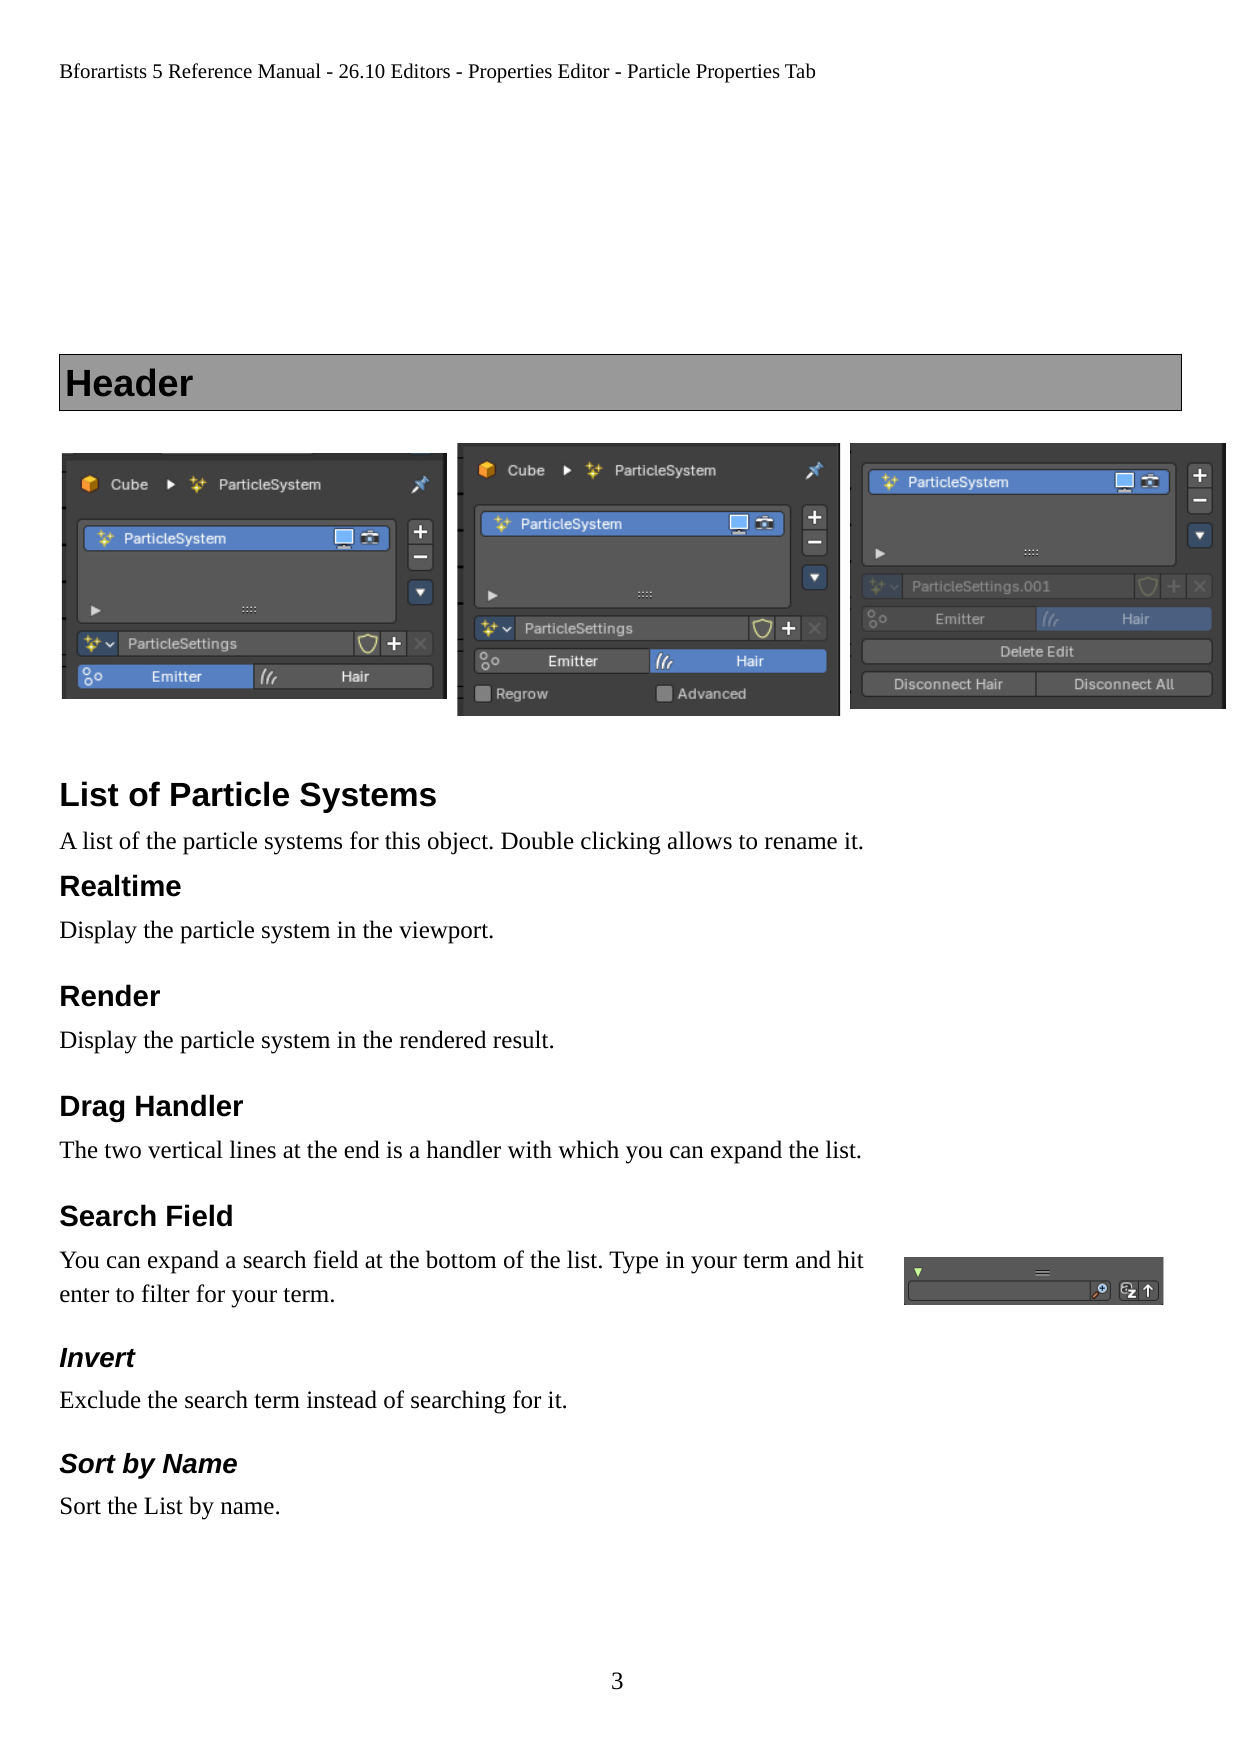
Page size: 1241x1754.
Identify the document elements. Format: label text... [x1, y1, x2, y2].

text Display the particle system in the viewport. [59, 915, 1181, 944]
picture [850, 443, 1226, 709]
text The two vertical lines at the end is a handler with which you can expand the list. [59, 1135, 1181, 1164]
subtitle Drag Handler [59, 1089, 1181, 1123]
text Sort the List by name. [59, 1491, 1181, 1520]
subtitle Invert [59, 1341, 1181, 1373]
picture [61, 453, 447, 699]
text A list of the particle systems for this object. Double clicking allows to rename it. [59, 826, 1181, 854]
subtitle List of Particle Systems [59, 775, 1181, 813]
subtitle Search Field [59, 1199, 1181, 1233]
picture [904, 1257, 1164, 1305]
picture [457, 443, 841, 716]
subtitle Render [59, 979, 1181, 1013]
text Display the particle system in the rendered result. [59, 1025, 1181, 1054]
text Exclude the search term instead of searching for it. [59, 1386, 1181, 1414]
subtitle Realtime [59, 869, 1181, 903]
subtitle Sort by Name [59, 1447, 1181, 1479]
table_header Header [60, 355, 1181, 410]
text You can expand a search field at the bottom of the list. Type in your term and hit enter to filter for your term. [59, 1245, 1181, 1308]
